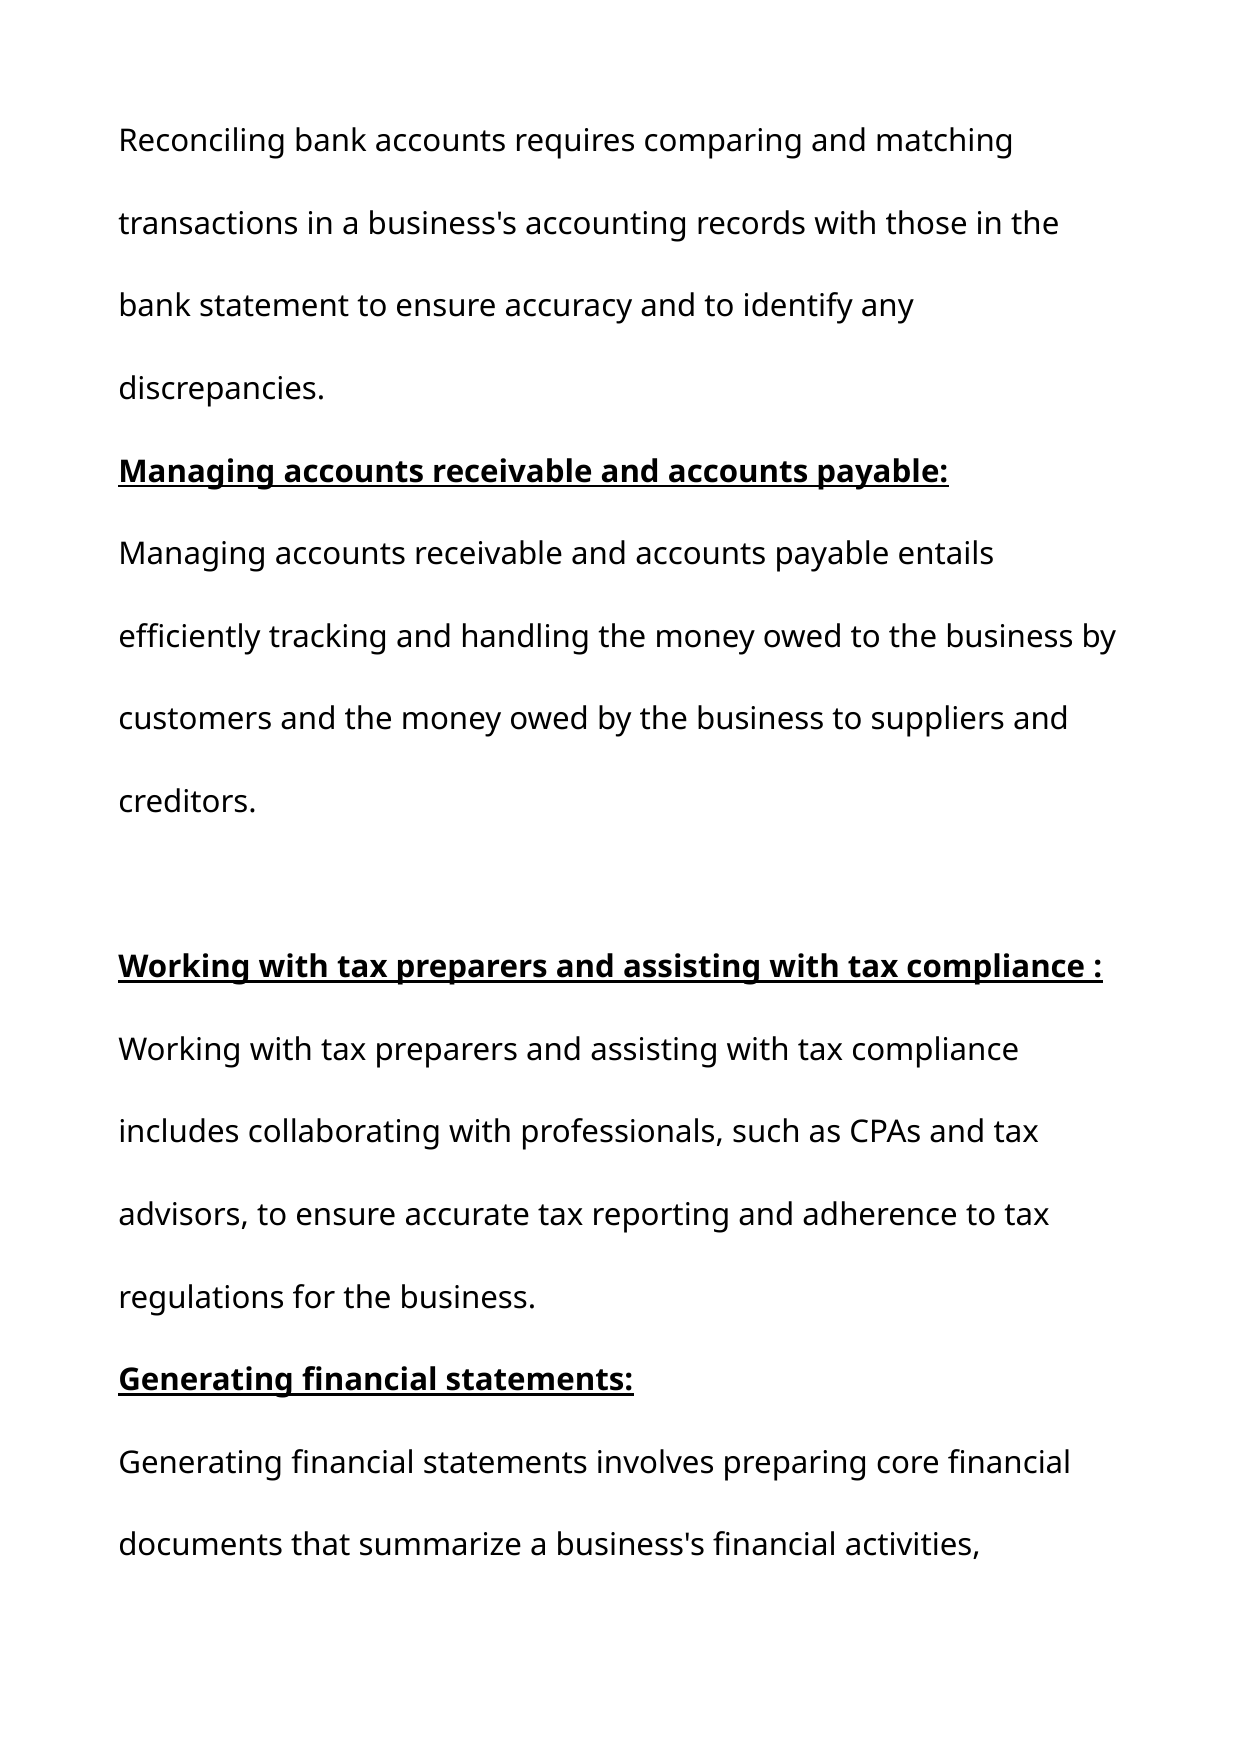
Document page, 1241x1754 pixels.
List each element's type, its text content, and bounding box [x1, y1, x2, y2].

text Generating financial statements: [118, 1357, 1122, 1400]
text Reconciling bank accounts requires comparing and matching transactions in a business's accounting records with those in the bank statement to ensure accuracy and to identify any discrepancies. [118, 118, 1122, 408]
text Managing accounts receivable and accounts payable entails efficiently tracking and handling the money owed to the business by customers and the money owed by the business to suppliers and creditors. [118, 531, 1122, 822]
text Working with tax preparers and assisting with tax compliance : [118, 944, 1122, 987]
text Generating financial statements involves preparing core financial documents that summarize a business's financial activities, [118, 1440, 1122, 1565]
text Working with tax preparers and assisting with tax compliance includes collaborating with professionals, such as CPAs and tax advisors, to ensure accurate tax reporting and adherence to tax regulations for the business. [118, 1027, 1122, 1317]
text Managing accounts receivable and accounts payable: [118, 448, 1122, 491]
